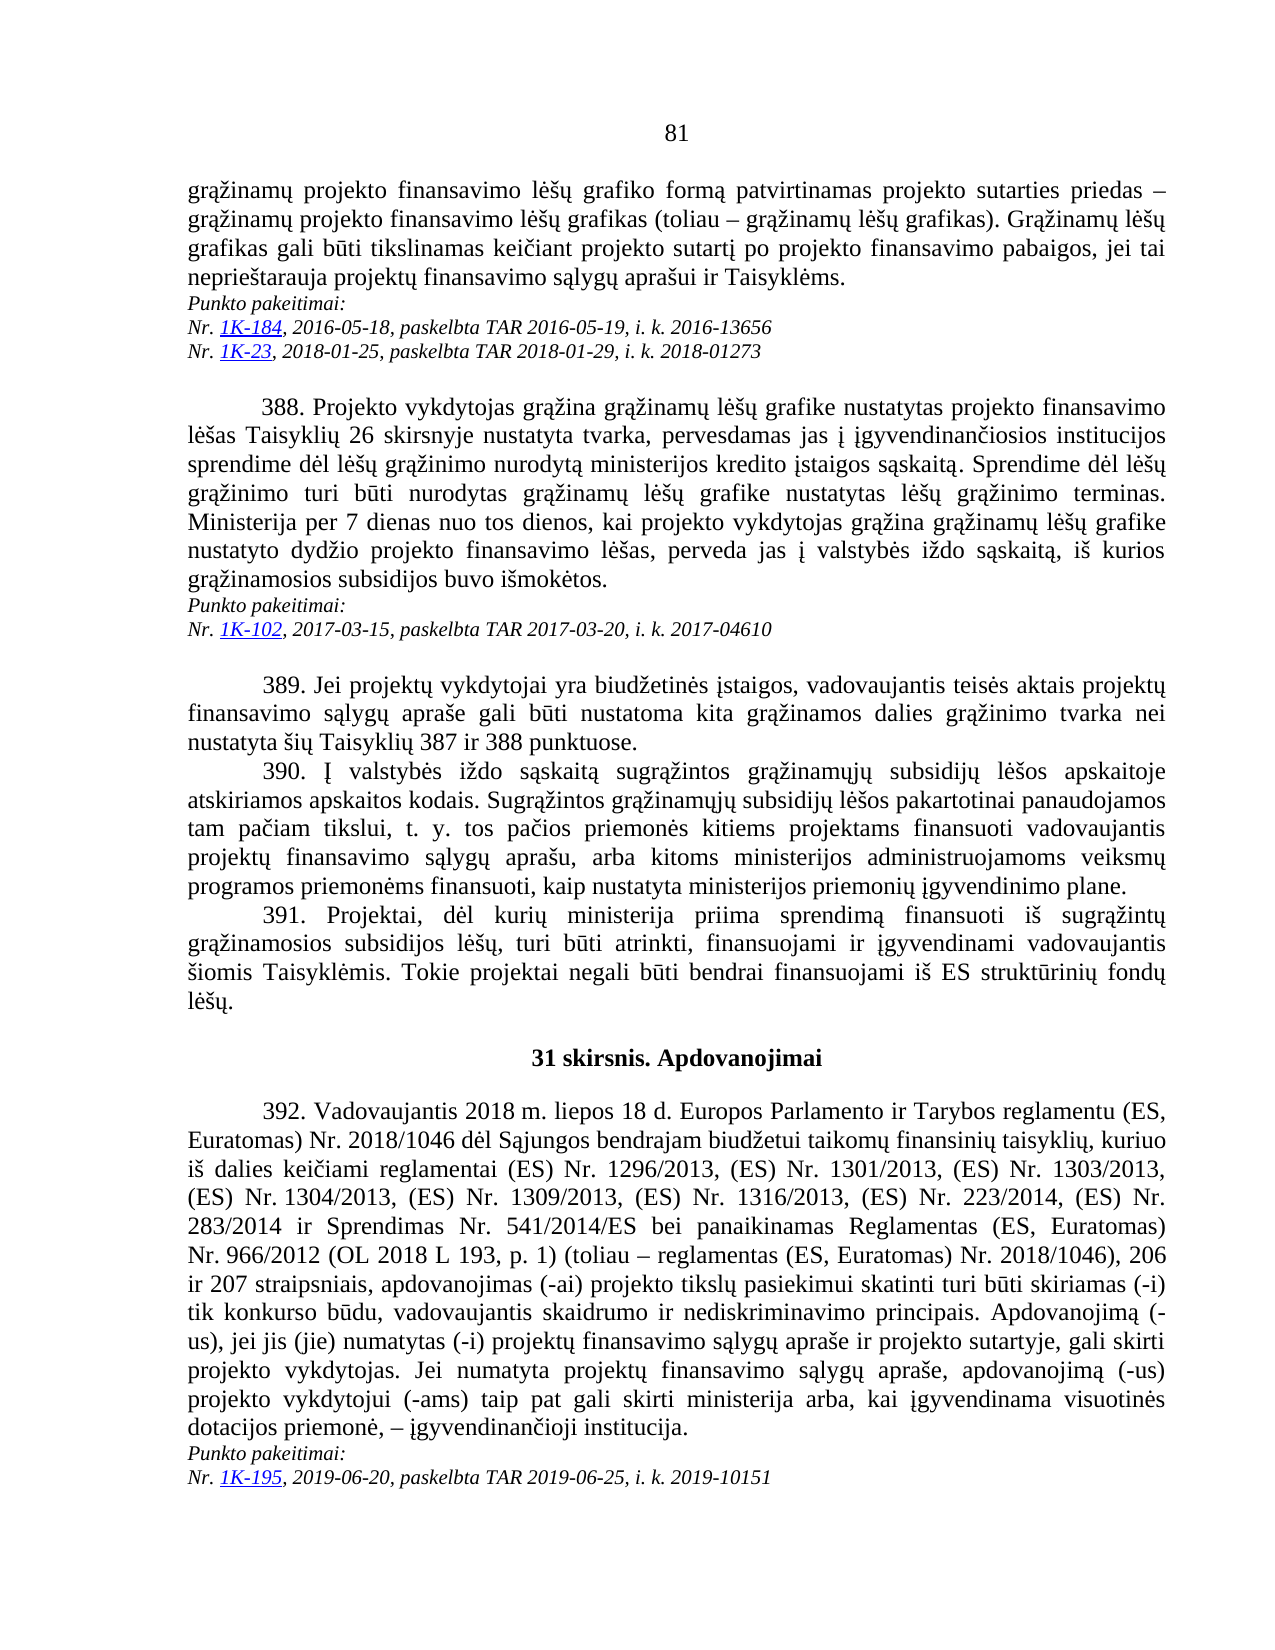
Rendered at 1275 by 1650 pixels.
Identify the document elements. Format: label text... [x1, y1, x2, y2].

text grąžinamų projekto finansavimo lėšų grafiko formą patvirtinamas projekto sutarties priedas – grąžinamų projekto finansavimo lėšų grafikas (toliau – grąžinamų lėšų grafikas). Grąžinamų lėšų grafikas gali būti tikslinamas keičiant projekto sutartį po projekto finansavimo pabaigos, jei tai neprieštarauja projektų finansavimo sąlygų aprašui ir Taisyklėms. [187, 176, 1167, 291]
text 389. Jei projektų vykdytojai yra biudžetinės įstaigos, vadovaujantis teisės aktais projektų finansavimo sąlygų apraše gali būti nustatoma kita grąžinamos dalies grąžinimo tvarka nei nustatyta šių Taisyklių 387 ir 388 punktuose. [187, 670, 1167, 756]
text Nr. 1K-23, 2018-01-25, paskelbta TAR 2018-01-29, i. k. 2018-01273 [187, 339, 1167, 363]
text 391. Projektai, dėl kurių ministerija priima sprendimą finansuoti iš sugrąžintų grąžinamosios subsidijos lėšų, turi būti atrinkti, finansuojami ir įgyvendinami vadovaujantis šiomis Taisyklėmis. Tokie projektai negali būti bendrai finansuojami iš ES struktūrinių fondų lėšų. [187, 900, 1167, 1015]
text Nr. 1K-184, 2016-05-18, paskelbta TAR 2016-05-19, i. k. 2016-13656 [187, 315, 1167, 339]
text Nr. 1K-102, 2017-03-15, paskelbta TAR 2017-03-20, i. k. 2017-04610 [187, 617, 1167, 641]
subtitle 31 skirsnis. Apdovanojimai [246, 1043, 1107, 1072]
text 392. Vadovaujantis 2018 m. liepos 18 d. Europos Parlamento ir Tarybos reglamentu (ES, Euratomas) Nr. 2018/1046 dėl Sąjungos bendrajam biudžetui taikomų finansinių taisyklių, kuriuo iš dalies keičiami reglamentai (ES) Nr. 1296/2013, (ES) Nr. 1301/2013, (ES) Nr. 1303/2013, (ES) Nr. 1304/2013, (ES) Nr. 1309/2013, (ES) Nr. 1316/2013, (ES) Nr. 223/2014, (ES) Nr. 283/2014 ir Sprendimas Nr. 541/2014/ES bei panaikinamas Reglamentas (ES, Euratomas) Nr. 966/2012 (OL 2018 L 193, p. 1) (toliau – reglamentas (ES, Euratomas) Nr. 2018/1046), 206 ir 207 straipsniais, apdovanojimas (-ai) projekto tikslų pasiekimui skatinti turi būti skiriamas (-i) tik konkurso būdu, vadovaujantis skaidrumo ir nediskriminavimo principais. Apdovanojimą (-us), jei jis (jie) numatytas (-i) projektų finansavimo sąlygų apraše ir projekto sutartyje, gali skirti projekto vykdytojas. Jei numatyta projektų finansavimo sąlygų apraše, apdovanojimą (-us) projekto vykdytojui (-ams) taip pat gali skirti ministerija arba, kai įgyvendinama visuotinės dotacijos priemonė, – įgyvendinančioji institucija. [187, 1096, 1167, 1441]
text Punkto pakeitimai: [187, 291, 1167, 315]
text Punkto pakeitimai: [187, 593, 1167, 617]
text Punkto pakeitimai: [187, 1441, 1167, 1465]
text Nr. 1K-195, 2019-06-20, paskelbta TAR 2019-06-25, i. k. 2019-10151 [187, 1465, 1167, 1489]
text 388. Projekto vykdytojas grąžina grąžinamų lėšų grafike nustatytas projekto finansavimo lėšas Taisyklių 26 skirsnyje nustatyta tvarka, pervesdamas jas į įgyvendinančiosios institucijos sprendime dėl lėšų grąžinimo nurodytą ministerijos kredito įstaigos sąskaitą. Sprendime dėl lėšų grąžinimo turi būti nurodytas grąžinamų lėšų grafike nustatytas lėšų grąžinimo terminas. Ministerija per 7 dienas nuo tos dienos, kai projekto vykdytojas grąžina grąžinamų lėšų grafike nustatyto dydžio projekto finansavimo lėšas, perveda jas į valstybės iždo sąskaitą, iš kurios grąžinamosios subsidijos buvo išmokėtos. [187, 392, 1167, 593]
text 390. Į valstybės iždo sąskaitą sugrąžintos grąžinamųjų subsidijų lėšos apskaitoje atskiriamos apskaitos kodais. Sugrąžintos grąžinamųjų subsidijų lėšos pakartotinai panaudojamos tam pačiam tikslui, t. y. tos pačios priemonės kitiems projektams finansuoti vadovaujantis projektų finansavimo sąlygų aprašu, arba kitoms ministerijos administruojamoms veiksmų programos priemonėms finansuoti, kaip nustatyta ministerijos priemonių įgyvendinimo plane. [187, 756, 1167, 900]
